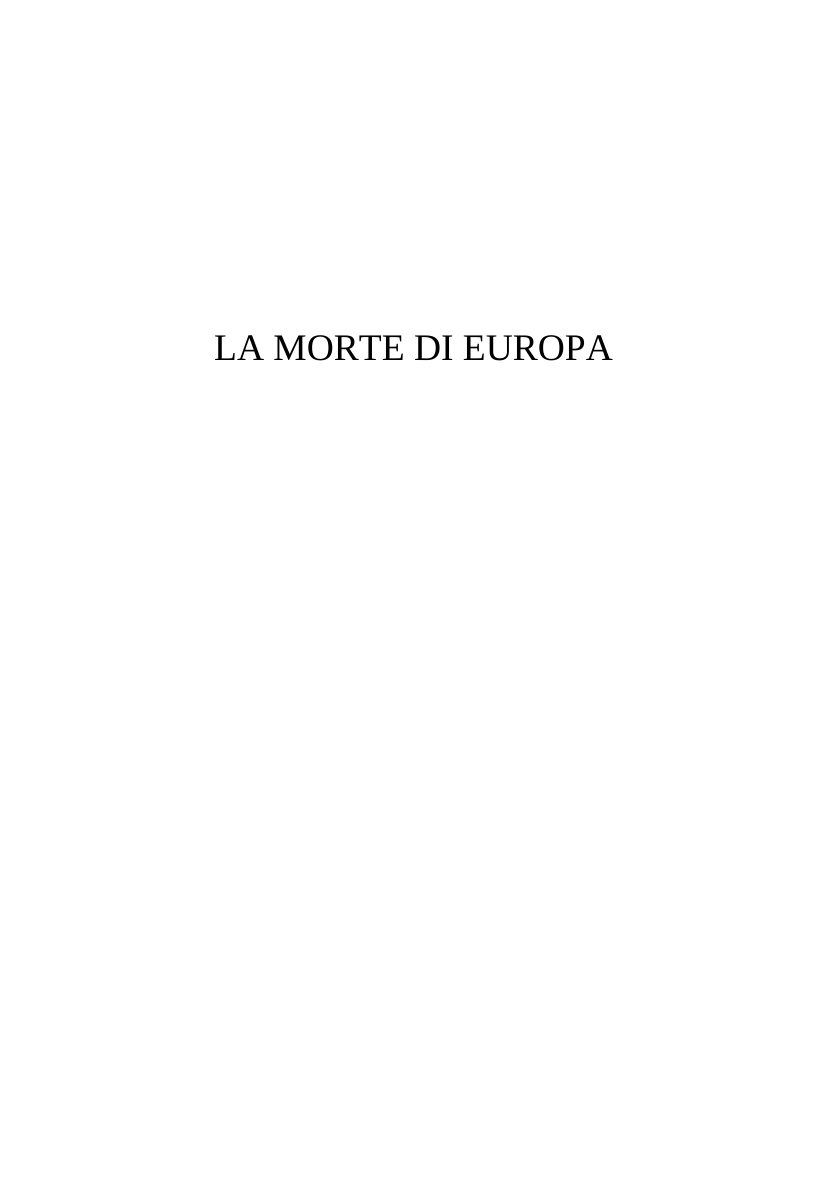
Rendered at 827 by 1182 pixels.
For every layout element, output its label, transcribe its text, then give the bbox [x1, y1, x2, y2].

text LA MORTE DI EUROPA [89, 325, 738, 368]
